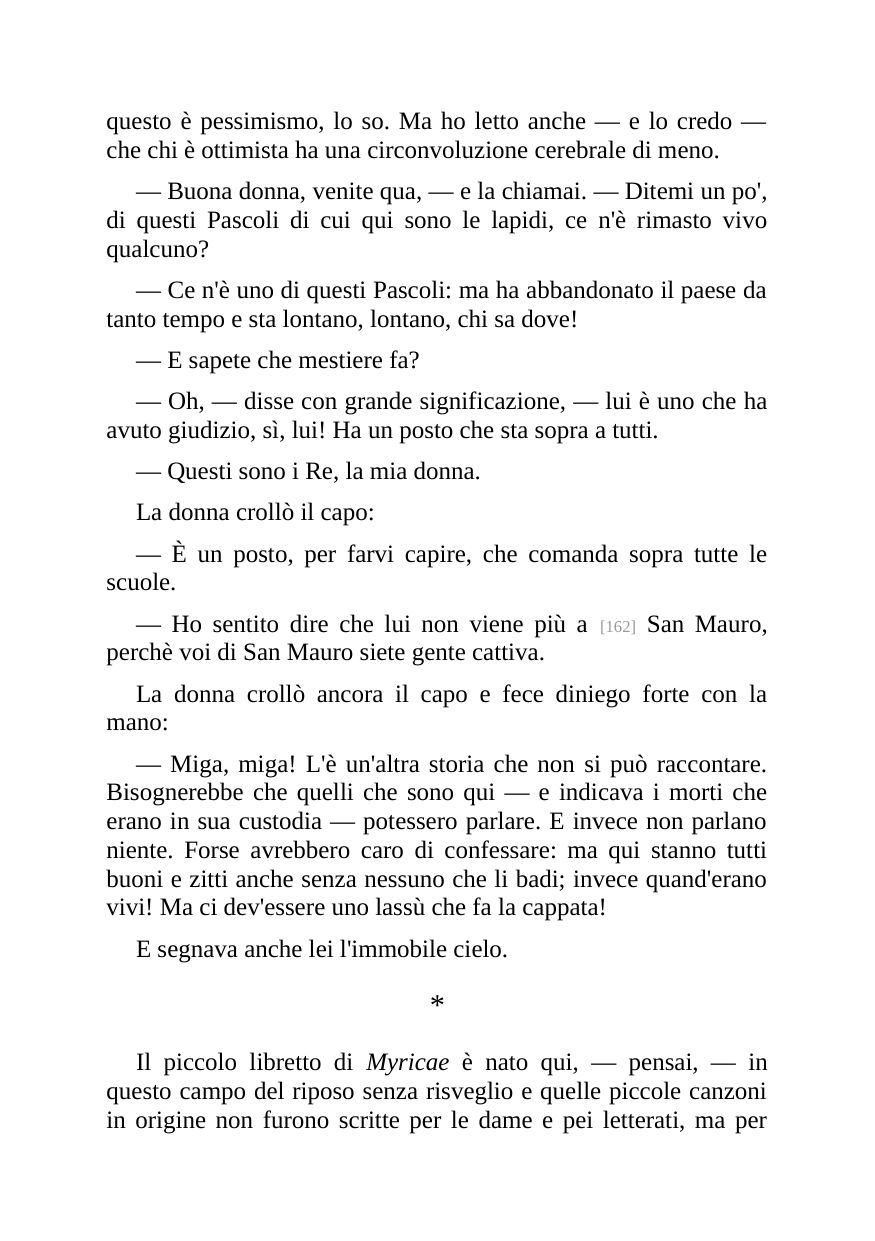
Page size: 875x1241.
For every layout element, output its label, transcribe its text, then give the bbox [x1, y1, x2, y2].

text E segnava anche lei l'immobile cielo. [106, 934, 768, 962]
text * [106, 987, 768, 1022]
text — Ce n'è uno di questi Pascoli: ma ha abbandonato il paese da tanto tempo e sta lontano, lontano, chi sa dove! [106, 275, 768, 332]
text La donna crollò il capo: [106, 497, 768, 526]
text questo è pessimismo, lo so. Ma ho letto anche — e lo credo — che chi è ottimista ha una circonvoluzione cerebrale di meno. [106, 106, 768, 164]
text — Oh, — disse con grande significazione, — lui è uno che ha avuto giudizio, sì, lui! Ha un posto che sta sopra a tutti. [106, 386, 768, 444]
text — Miga, miga! L'è un'altra storia che non si può raccontare. Bisognerebbe che quelli che sono qui — e indicava i morti che erano in sua custodia — potessero parlare. E invece non parlano niente. Forse avrebbero caro di confessare: ma qui stanno tutti buoni e zitti anche senza nessuno che li badi; invece quand'erano vivi! Ma ci dev'essere uno lassù che fa la cappata! [106, 749, 768, 921]
text — È un posto, per farvi capire, che comanda sopra tutte le scuole. [106, 539, 768, 596]
text — Ho sentito dire che lui non viene più a [162] San Mauro, perchè voi di San Mauro siete gente cattiva. [106, 609, 768, 666]
text — Questi sono i Re, la mia donna. [106, 456, 768, 485]
text La donna crollò ancora il capo e fece diniego forte con la mano: [106, 679, 768, 736]
text Il piccolo libretto di Myricae è nato qui, — pensai, — in questo campo del riposo senza risveglio e quelle piccole canzoni in origine non furono scritte per le dame e pei letterati, ma per [106, 1047, 768, 1133]
text — Buona donna, venite qua, — e la chiamai. — Ditemi un po', di questi Pascoli di cui qui sono le lapidi, ce n'è rimasto vivo qualcuno? [106, 176, 768, 262]
text — E sapete che mestiere fa? [106, 345, 768, 374]
